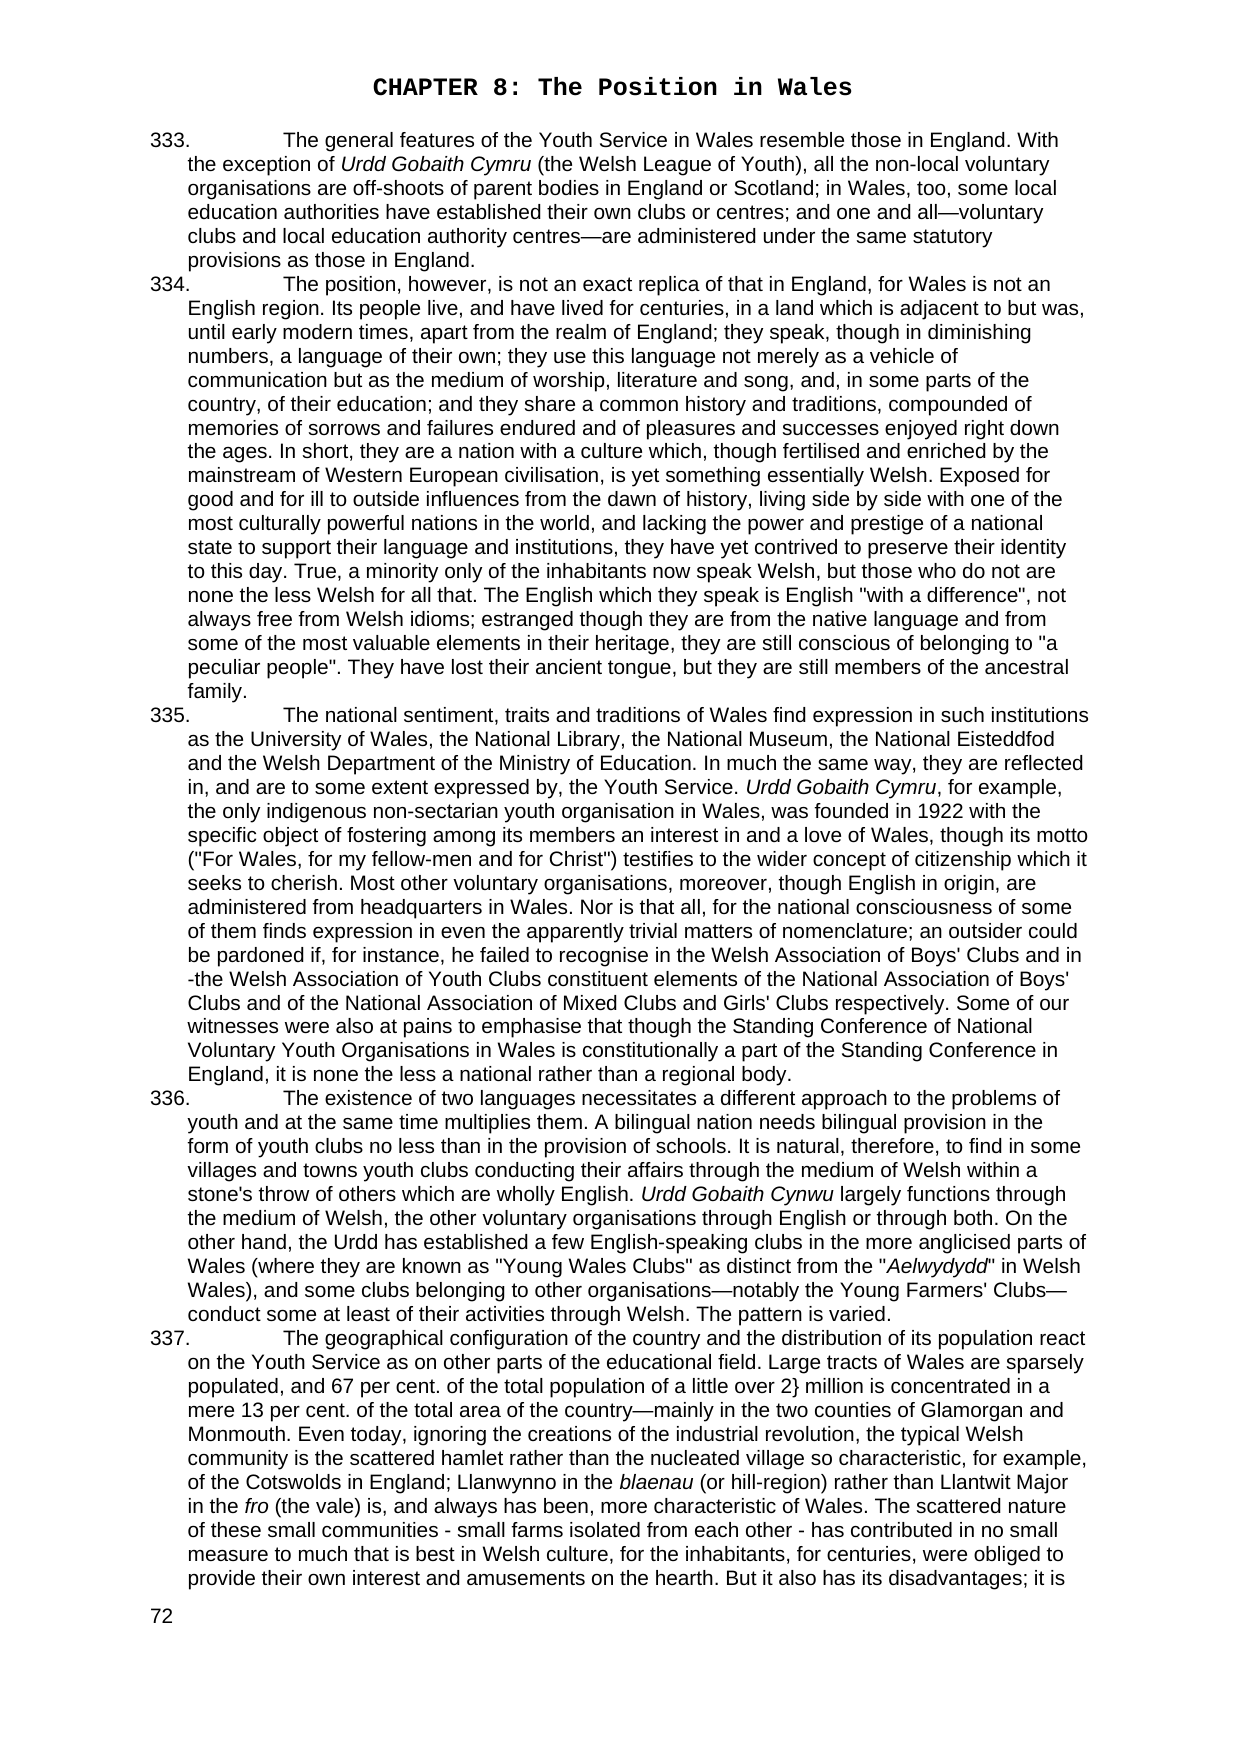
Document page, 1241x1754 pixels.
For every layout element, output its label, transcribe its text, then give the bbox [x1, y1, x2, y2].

list The national sentiment, traits and traditions of Wales find expression in such institutions as the University of Wales, the National Library, the National Museum, the National Eisteddfod and the Welsh Department of the Ministry of Education. In much the same way, they are reflected in, and are to some extent expressed by, the Youth Service. Urdd Gobaith Cymru, for example, the only indigenous non-sectarian youth organisation in Wales, was founded in 1922 with the specific object of fostering among its members an interest in and a love of Wales, though its motto ("For Wales, for my fellow-men and for Christ") testifies to the wider concept of citizenship which it seeks to cherish. Most other voluntary organisations, moreover, though English in origin, are administered from headquarters in Wales. Nor is that all, for the national consciousness of some of them finds expression in even the apparently trivial matters of nomenclature; an outsider could be pardoned if, for instance, he failed to recognise in the Welsh Association of Boys' Clubs and in -the Welsh Association of Youth Clubs constituent elements of the National Association of Boys' Clubs and of the National Association of Mixed Clubs and Girls' Clubs respectively. Some of our witnesses were also at pains to emphasise that though the Standing Conference of National Voluntary Youth Organisations in Wales is constitutionally a part of the Standing Conference in England, it is none the less a national rather than a regional body. [150, 703, 1090, 1086]
list The geographical configuration of the country and the distribution of its population react on the Youth Service as on other parts of the educational field. Large tracts of Wales are sparsely populated, and 67 per cent. of the total population of a little over 2} million is concentrated in a mere 13 per cent. of the total area of the country—mainly in the two counties of Glamorgan and Monmouth. Even today, ignoring the creations of the industrial revolution, the typical Welsh community is the scattered hamlet rather than the nucleated village so characteristic, for example, of the Cotswolds in England; Llanwynno in the blaenau (or hill-region) rather than Llantwit Major in the fro (the vale) is, and always has been, more characteristic of Wales. The scattered nature of these small communities - small farms isolated from each other - has contributed in no small measure to much that is best in Welsh culture, for the inhabitants, for centuries, were obliged to provide their own interest and amusements on the hearth. But it also has its disadvantages; it is [150, 1326, 1090, 1589]
subtitle CHAPTER 8: The Position in Wales [150, 74, 1090, 128]
list The general features of the Youth Service in Wales resemble those in England. With the exception of Urdd Gobaith Cymru (the Welsh League of Youth), all the non-local voluntary organisations are off-shoots of parent bodies in England or Scotland; in Wales, too, some local education authorities have established their own clubs or centres; and one and all—voluntary clubs and local education authority centres—are administered under the same statutory provisions as those in England. [150, 128, 1090, 272]
list The existence of two languages necessitates a different approach to the problems of youth and at the same time multiplies them. A bilingual nation needs bilingual provision in the form of youth clubs no less than in the provision of schools. It is natural, therefore, to find in some villages and towns youth clubs conducting their affairs through the medium of Welsh within a stone's throw of others which are wholly English. Urdd Gobaith Cynwu largely functions through the medium of Welsh, the other voluntary organisations through English or through both. On the other hand, the Urdd has established a few English-speaking clubs in the more anglicised parts of Wales (where they are known as "Young Wales Clubs" as distinct from the "Aelwydydd" in Welsh Wales), and some clubs belonging to other organisations—notably the Young Farmers' Clubs—conduct some at least of their activities through Welsh. The pattern is varied. [150, 1086, 1090, 1326]
list The position, however, is not an exact replica of that in England, for Wales is not an English region. Its people live, and have lived for centuries, in a land which is adjacent to but was, until early modern times, apart from the realm of England; they speak, though in diminishing numbers, a language of their own; they use this language not merely as a vehicle of communication but as the medium of worship, literature and song, and, in some parts of the country, of their education; and they share a common history and traditions, compounded of memories of sorrows and failures endured and of pleasures and successes enjoyed right down the ages. In short, they are a nation with a culture which, though fertilised and enriched by the mainstream of Western European civilisation, is yet something essentially Welsh. Exposed for good and for ill to outside influences from the dawn of history, living side by side with one of the most culturally powerful nations in the world, and lacking the power and prestige of a national state to support their language and institutions, they have yet contrived to preserve their identity to this day. True, a minority only of the inhabitants now speak Welsh, but those who do not are none the less Welsh for all that. The English which they speak is English "with a difference", not always free from Welsh idioms; estranged though they are from the native language and from some of the most valuable elements in their heritage, they are still conscious of belonging to "a peculiar people". They have lost their ancient tongue, but they are still members of the ancestral family. [150, 272, 1090, 703]
